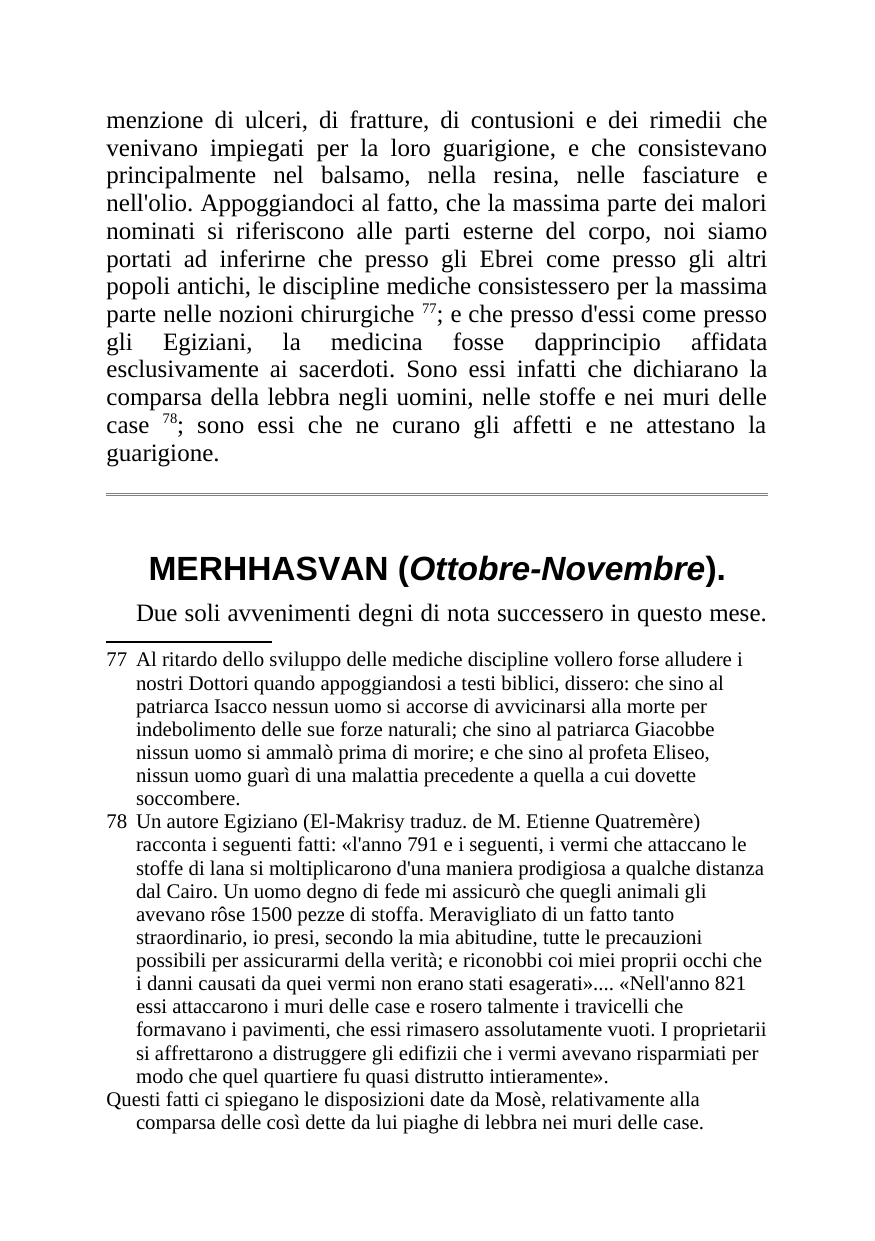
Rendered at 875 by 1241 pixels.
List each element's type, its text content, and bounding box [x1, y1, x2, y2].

text Un autore Egiziano (El-Makrisy traduz. de M. Etienne Quatremère) racconta i seguenti fatti: «l'anno 791 e i seguenti, i vermi che attaccano le stoffe di lana si moltiplicarono d'una maniera prodigiosa a qualche distanza dal Cairo. Un uomo degno di fede mi assicurò che quegli animali gli avevano rôse 1500 pezze di stoffa. Meravigliato di un fatto tanto straordinario, io presi, secondo la mia abitudine, tutte le precauzioni possibili per assicurarmi della verità; e riconobbi coi miei proprii occhi che i danni causati da quei vermi non erano stati esagerati».... «Nell'anno 821 essi attaccarono i muri delle case e rosero talmente i travicelli che formavano i pavimenti, che essi rimasero assolutamente vuoti. I proprietarii si affrettarono a distruggere gli edifizii che i vermi avevano risparmiati per modo che quel quartiere fu quasi distrutto intieramente». [106, 810, 768, 1088]
text Questi fatti ci spiegano le disposizioni date da Mosè, relativamente alla comparsa delle così dette da lui piaghe di lebbra nei muri delle case. [106, 1088, 768, 1134]
subtitle MERHHASVAN (Ottobre-Novembre). [106, 549, 768, 587]
text Al ritardo dello sviluppo delle mediche discipline vollero forse alludere i nostri Dottori quando appoggiandosi a testi biblici, dissero: che sino al patriarca Isacco nessun uomo si accorse di avvicinarsi alla morte per indebolimento delle sue forze naturali; che sino al patriarca Giacobbe nissun uomo si ammalò prima di morire; e che sino al profeta Eliseo, nissun uomo guarì di una malattia precedente a quella a cui dovette soccombere. [106, 648, 768, 810]
text Due soli avvenimenti degni di nota successero in questo mese. [106, 599, 768, 627]
text menzione di ulceri, di fratture, di contusioni e dei rimedii che venivano impiegati per la loro guarigione, e che consistevano principalmente nel balsamo, nella resina, nelle fasciature e nell'olio. Appoggiandoci al fatto, che la massima parte dei malori nominati si riferiscono alle parti esterne del corpo, noi siamo portati ad inferirne che presso gli Ebrei come presso gli altri popoli antichi, le discipline mediche consistessero per la massima parte nelle nozioni chirurgiche ; e che presso d'essi come presso gli Egiziani, la medicina fosse dapprincipio affidata esclusivamente ai sacerdoti. Sono essi infatti che dichiarano la comparsa della lebbra negli uomini, nelle stoffe e nei muri delle case ; sono essi che ne curano gli affetti e ne attestano la guarigione. [106, 106, 768, 466]
